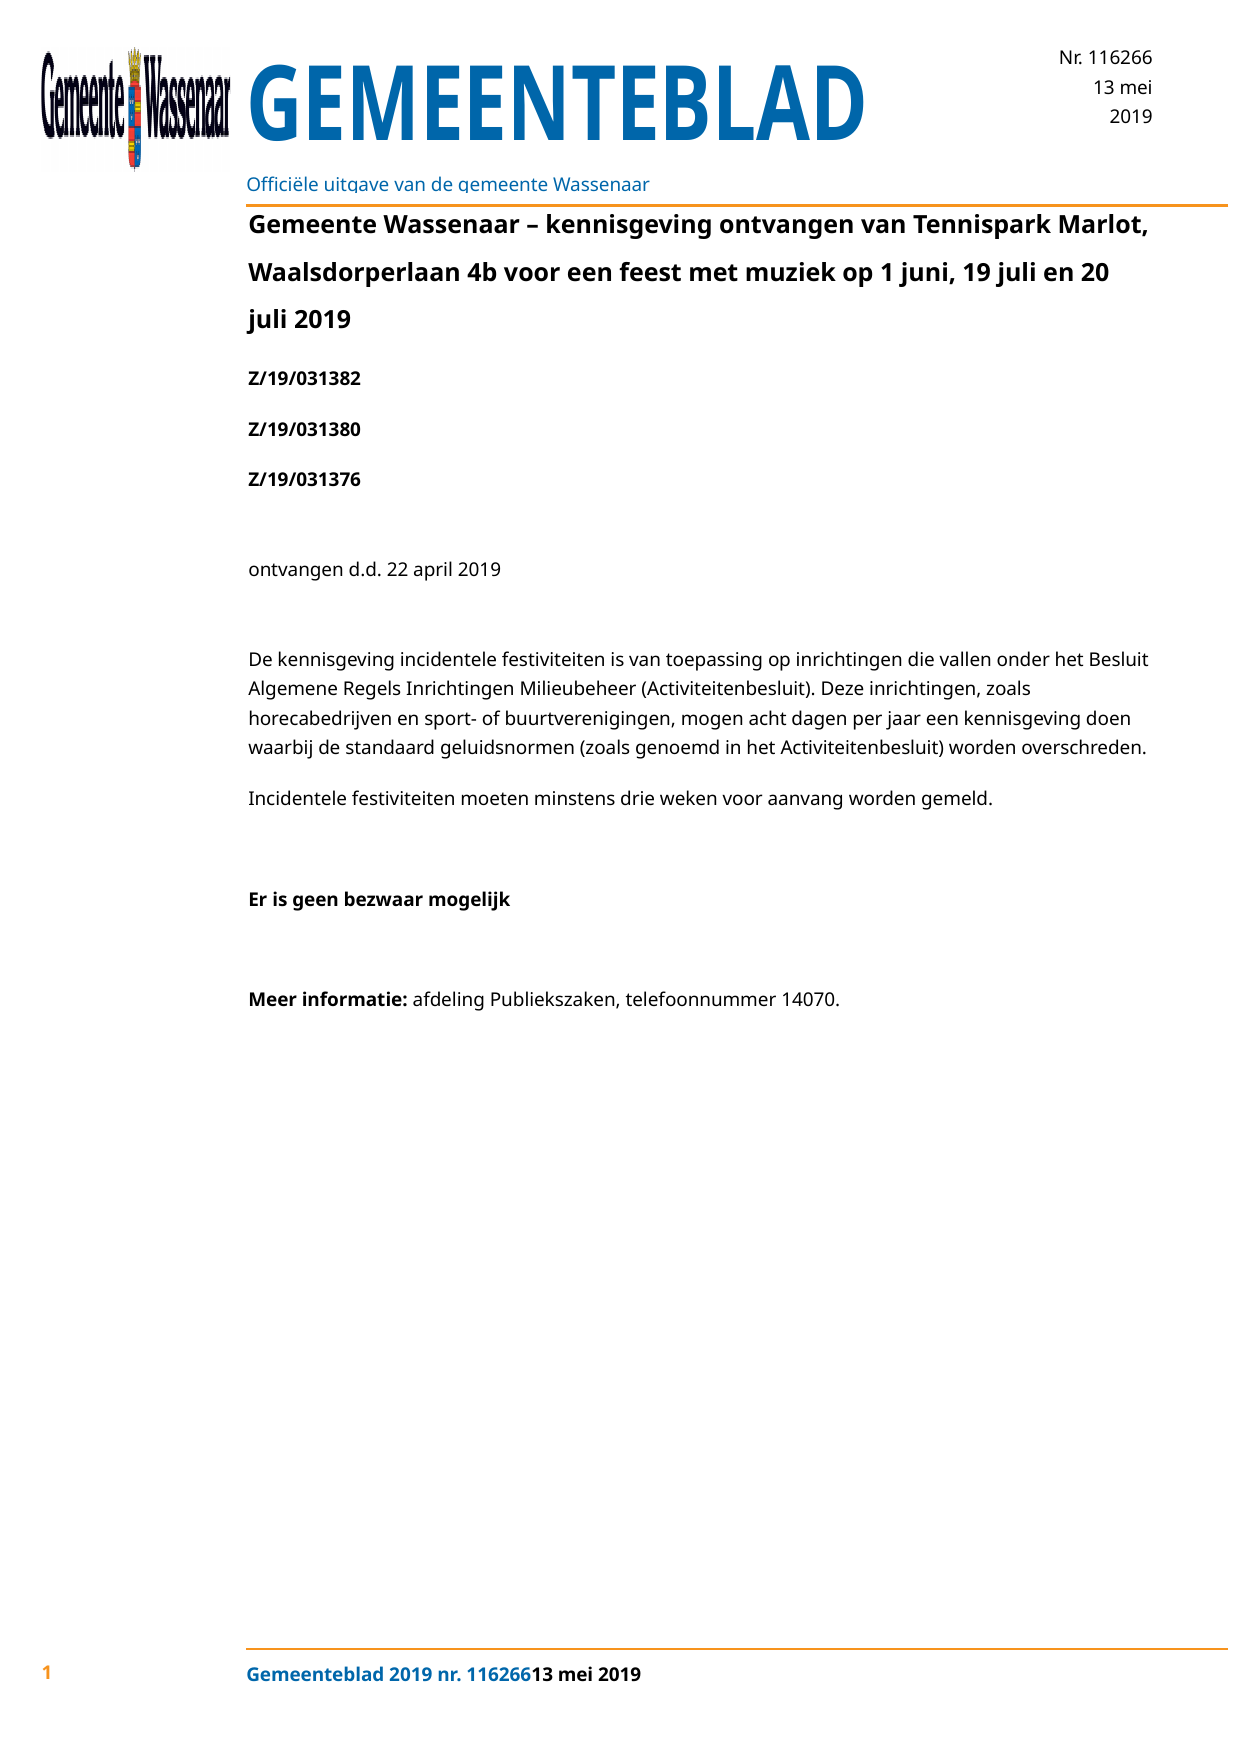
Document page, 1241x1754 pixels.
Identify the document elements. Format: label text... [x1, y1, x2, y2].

picture [41, 47, 231, 172]
text Gemeente Wassenaar – kennisgeving ontvangen van Tennispark Marlot, Waalsdorperlaan 4b voor een feest met muziek op 1 juni, 19 juli en 20 juli 2019 [248, 207, 1152, 336]
text De kennisgeving incidentele festiviteiten is van toepassing op inrichtingen die vallen onder het Besluit Algemene Regels Inrichtingen Milieubeheer (Activiteitenbesluit). Deze inrichtingen, zoals horecabedrijven en sport- of buurtverenigingen, mogen acht dagen per jaar een kennisgeving doen waarbij de standaard geluidsnormen (zoals genoemd in het Activiteitenbesluit) worden overschreden. [248, 646, 1152, 760]
text Z/19/031376 [248, 466, 1152, 492]
text ontvangen d.d. 22 april 2019 [248, 556, 1152, 582]
text Z/19/031382 [248, 366, 1152, 391]
text Meer informatie: afdeling Publiekszaken, telefoonnummer 14070. [248, 987, 1152, 1012]
text Er is geen bezwaar mogelijk [248, 886, 1152, 911]
text Z/19/031380 [248, 416, 1152, 442]
text Incidentele festiviteiten moeten minstens drie weken voor aanvang worden gemeld. [248, 785, 1152, 811]
